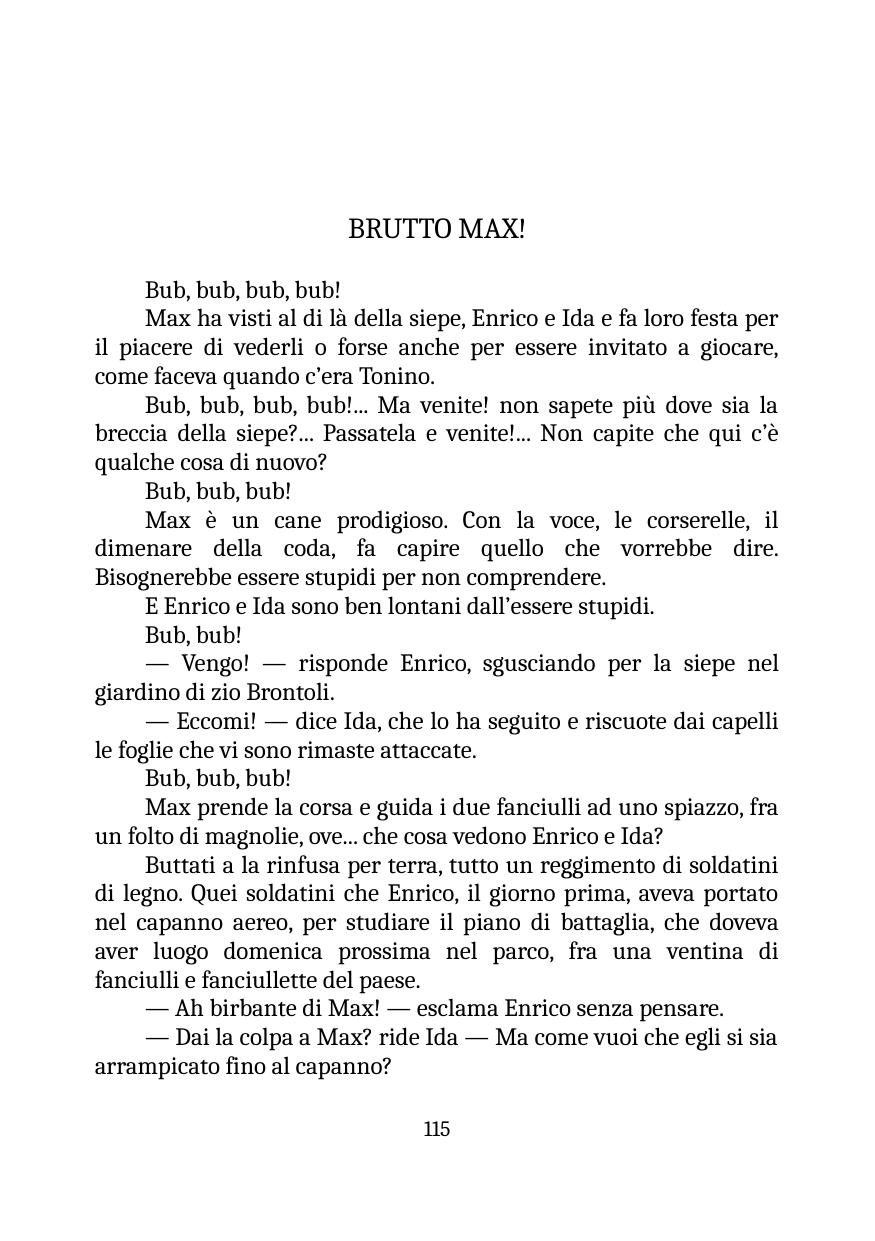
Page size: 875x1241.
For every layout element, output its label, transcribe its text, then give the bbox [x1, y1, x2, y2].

text Bub, bub, bub! [94, 477, 779, 506]
text Bub, bub! [94, 621, 779, 649]
text Max prende la corsa e guida i due fanciulli ad uno spiazzo, fra un folto di magnolie, ove... che cosa vedono Enrico e Ida? [94, 793, 779, 851]
text — Ah birbante di Max! — esclama Enrico senza pensare. [94, 994, 779, 1023]
text Max ha visti al di là della siepe, Enrico e Ida e fa loro festa per il piacere di vederli o forse anche per essere invitato a giocare, come faceva quando c’era Tonino. [94, 304, 779, 391]
text Bub, bub, bub! [94, 764, 779, 793]
text — Vengo! — risponde Enrico, sgusciando per la siepe nel giardino di zio Brontoli. [94, 649, 779, 707]
text Buttati a la rinfusa per terra, tutto un reggimento di soldatini di legno. Quei soldatini che Enrico, il giorno prima, aveva portato nel capanno aereo, per studiare il piano di battaglia, che doveva aver luogo domenica prossima nel parco, fra una ventina di fanciulli e fanciullette del paese. [94, 851, 779, 994]
text — Dai la colpa a Max? ride Ida — Ma come vuoi che egli si sia arrampicato fino al capanno? [94, 1023, 779, 1081]
text Max è un cane prodigioso. Con la voce, le corserelle, il dimenare della coda, fa capire quello che vorrebbe dire. Bisognerebbe essere stupidi per non comprendere. [94, 506, 779, 592]
text Bub, bub, bub, bub!... Ma venite! non sapete più dove sia la breccia della siepe?... Passatela e venite!... Non capite che qui c’è qualche cosa di nuovo? [94, 391, 779, 477]
text Bub, bub, bub, bub! [94, 276, 779, 304]
text — Eccomi! — dice Ida, che lo ha seguito e riscuote dai capelli le foglie che vi sono rimaste attaccate. [94, 707, 779, 764]
text E Enrico e Ida sono ben lontani dall’essere stupidi. [94, 592, 779, 621]
subtitle BRUTTO MAX! [94, 213, 779, 246]
